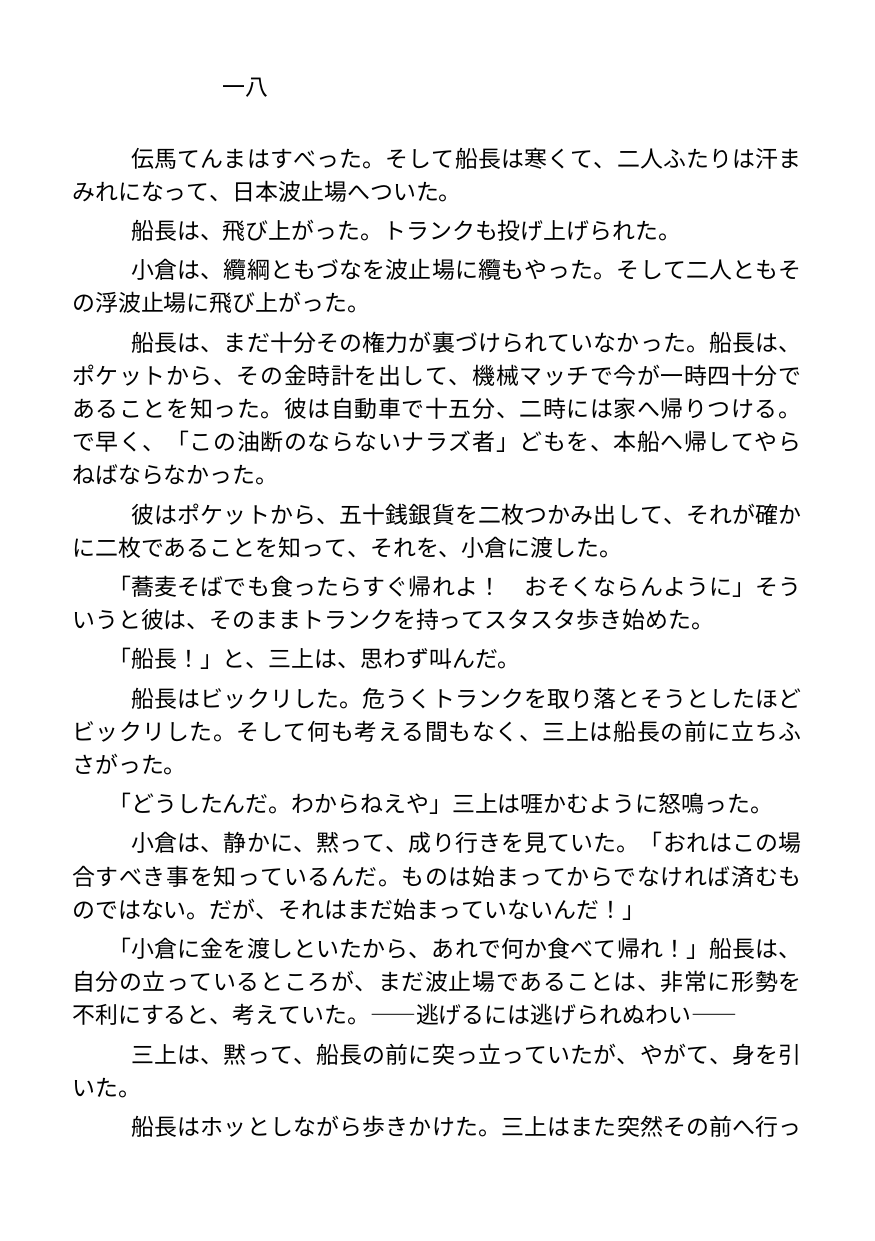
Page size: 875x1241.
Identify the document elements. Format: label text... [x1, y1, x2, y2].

text 船長は、飛び上がった。トランクも投げ上げられた。 [72, 213, 802, 246]
text 伝馬てんまはすべった。そして船長は寒くて、二人ふたりは汗まみれになって、日本波止場へついた。 [72, 140, 802, 207]
text 「どうしたんだ。わからねえや」三上は啀かむように怒鳴った。 [72, 786, 802, 819]
text 船長はビックリした。危うくトランクを取り落とそうとしたほどビックリした。そして何も考える間もなく、三上は船長の前に立ちふさがった。 [72, 680, 802, 780]
text 「蕎麦そばでも食ったらすぐ帰れよ！ おそくならんように」そういうと彼は、そのままトランクを持ってスタスタ歩き始めた。 [72, 569, 802, 635]
text 船長は、まだ十分その権力が裏づけられていなかった。船長は、ポケットから、その金時計を出して、機械マッチで今が一時四十分であることを知った。彼は自動車で十五分、二時には家へ帰りつける。で早く、「この油断のならないナラズ者」どもを、本船へ帰してやらねばならなかった。 [72, 324, 802, 491]
text 小倉は、纜綱ともづなを波止場に纜もやった。そして二人ともその浮波止場に飛び上がった。 [72, 252, 802, 318]
text 一八 [72, 69, 802, 102]
text 「船長！」と、三上は、思わず叫んだ。 [72, 641, 802, 674]
text 「小倉に金を渡しといたから、あれで何か食べて帰れ！」船長は、自分の立っているところが、まだ波止場であることは、非常に形勢を不利にすると、考えていた。――逃げるには逃げられぬわい―― [72, 931, 802, 1031]
text 小倉は、静かに、黙って、成り行きを見ていた。「おれはこの場合すべき事を知っているんだ。ものは始まってからでなければ済むものではない。だが、それはまだ始まっていないんだ！」 [72, 825, 802, 925]
text 彼はポケットから、五十銭銀貨を二枚つかみ出して、それが確かに二枚であることを知って、それを、小倉に渡した。 [72, 496, 802, 563]
text 三上は、黙って、船長の前に突っ立っていたが、やがて、身を引いた。 [72, 1036, 802, 1103]
text 船長はホッとしながら歩きかけた。三上はまた突然その前へ行っ [72, 1109, 802, 1142]
